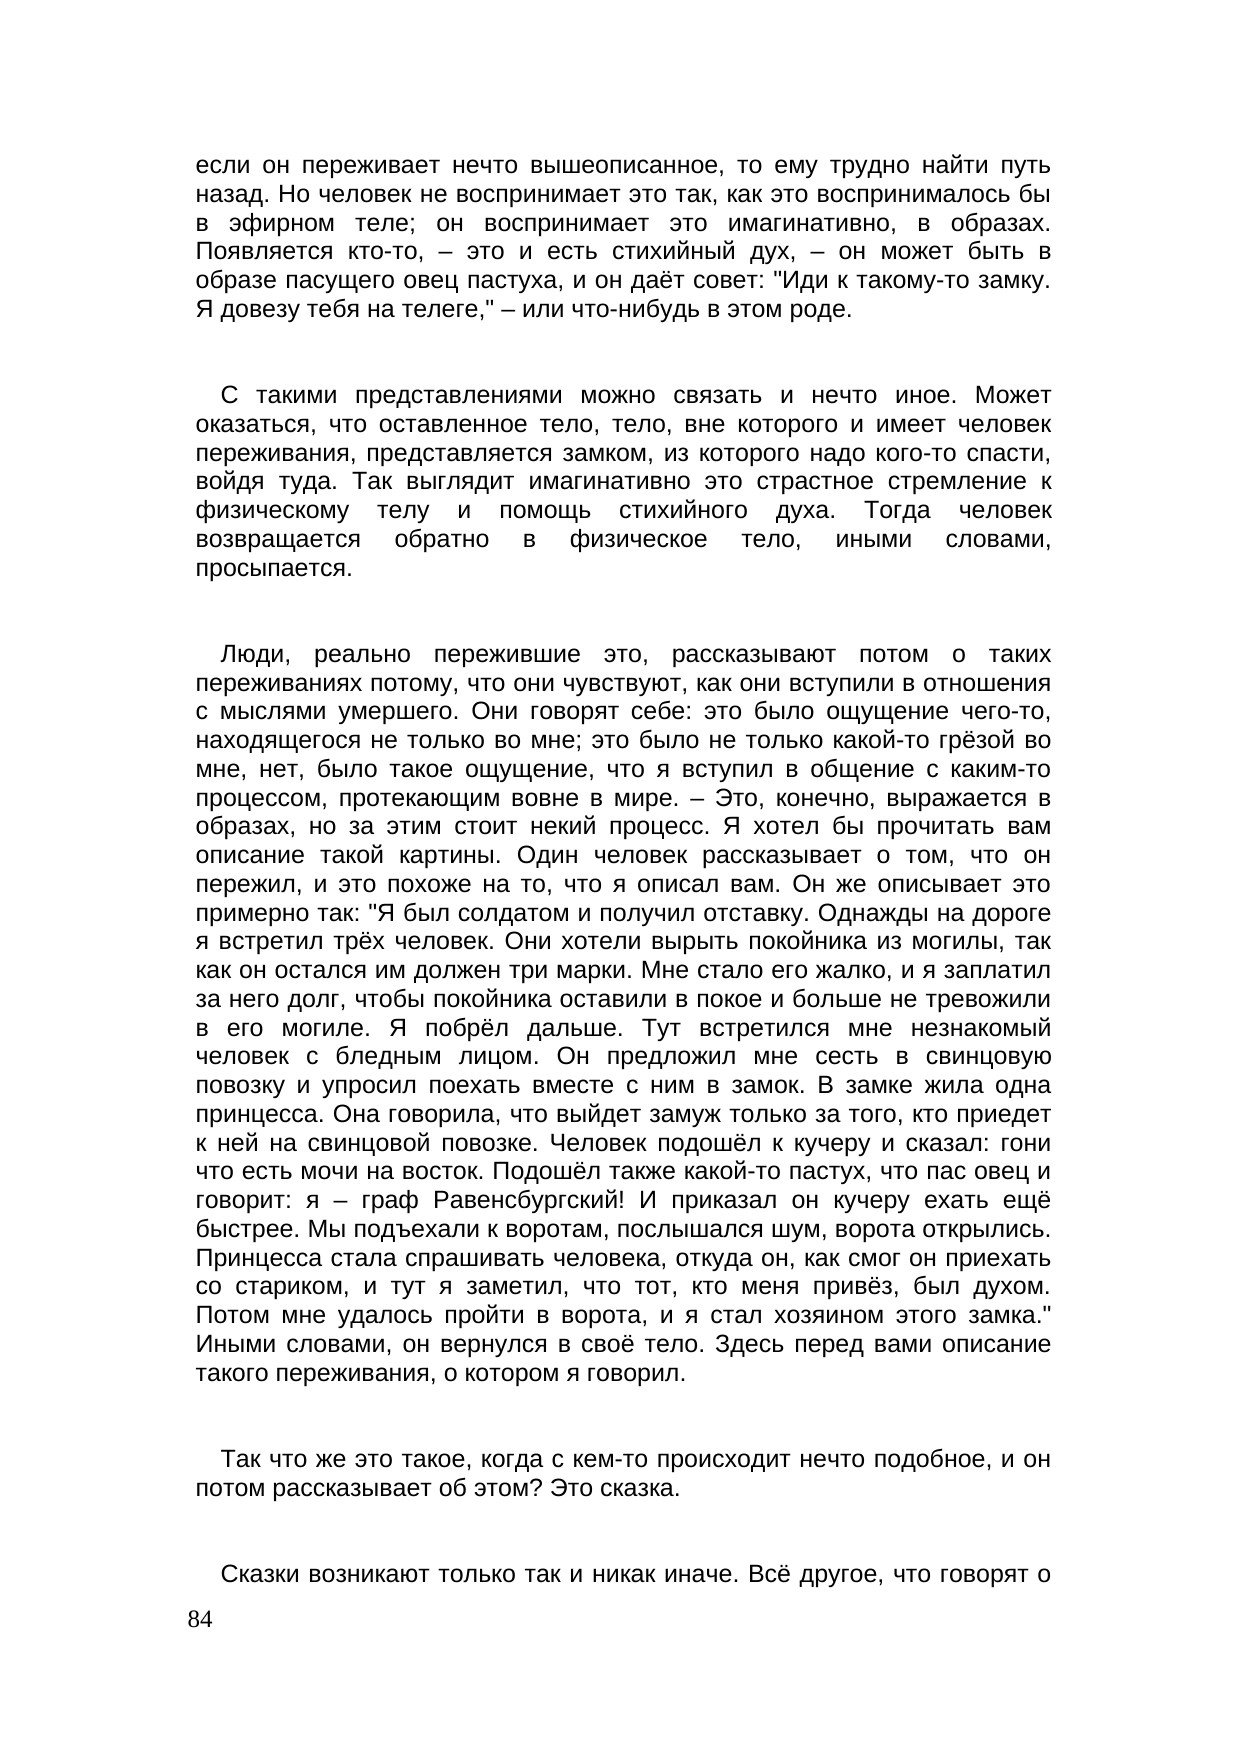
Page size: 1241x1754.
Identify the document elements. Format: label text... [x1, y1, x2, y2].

text С такими представлениями можно связать и нечто иное. Может оказаться, что оставленное тело, тело, вне которого и имеет человек переживания, представляется замком, из которого надо кого-то спасти, войдя туда. Так выглядит имагинативно это страстное стремление к физическому телу и помощь стихийного духа. Тогда человек возвращается обратно в физическое тело, иными словами, просыпается. [195, 380, 1053, 581]
text Сказки возникают только так и никак иначе. Всё другое, что говорят о [195, 1559, 1053, 1587]
text Так что же это такое, когда с кем-то происходит нечто подобное, и он потом рассказывает об этом? Это сказка. [195, 1444, 1053, 1501]
text если он переживает нечто вышеописанное, то ему трудно найти путь назад. Но человек не воспринимает это так, как это воспринималось бы в эфирном теле; он воспринимает это имагинативно, в образах. Появляется кто-то, – это и есть стихийный дух, – он может быть в образе пасущего овец пастуха, и он даёт совет: "Иди к такому-то замку. Я довезу тебя на телеге," – или что-нибудь в этом роде. [195, 150, 1053, 322]
text Люди, реально пережившие это, рассказывают потом о таких переживаниях потому, что они чувствуют, как они вступили в отношения с мыслями умершего. Они говорят себе: это было ощущение чего-то, находящегося не только во мне; это было не только какой-то грёзой во мне, нет, было такое ощущение, что я вступил в общение с каким-то процессом, протекающим вовне в мире. – Это, конечно, выражается в образах, но за этим стоит некий процесс. Я хотел бы прочитать вам описание такой картины. Один человек рассказывает о том, что он пережил, и это похоже на то, что я описал вам. Он же описывает это примерно так: "Я был солдатом и получил отставку. Однажды на дороге я встретил трёх человек. Они хотели вырыть покойника из могилы, так как он остался им должен три марки. Мне стало его жалко, и я заплатил за него долг, чтобы покойника оставили в покое и больше не тревожили в его могиле. Я побрёл дальше. Тут встретился мне незнакомый человек с бледным лицом. Он предложил мне сесть в свинцовую повозку и упросил поехать вместе с ним в замок. В замке жила одна принцесса. Она говорила, что выйдет замуж только за того, кто приедет к ней на свинцовой повозке. Человек подошёл к кучеру и сказал: гони что есть мочи на восток. Подошёл также какой-то пастух, что пас овец и говорит: я – граф Равенсбургский! И приказал он кучеру ехать ещё быстрее. Мы подъехали к воротам, послышался шум, ворота открылись. Принцесса стала спрашивать человека, откуда он, как смог он приехать со стариком, и тут я заметил, что тот, кто меня привёз, был духом. Потом мне удалось пройти в ворота, и я стал хозяином этого замка." Иными словами, он вернулся в своё тело. Здесь перед вами описание такого переживания, о котором я говорил. [195, 639, 1053, 1386]
